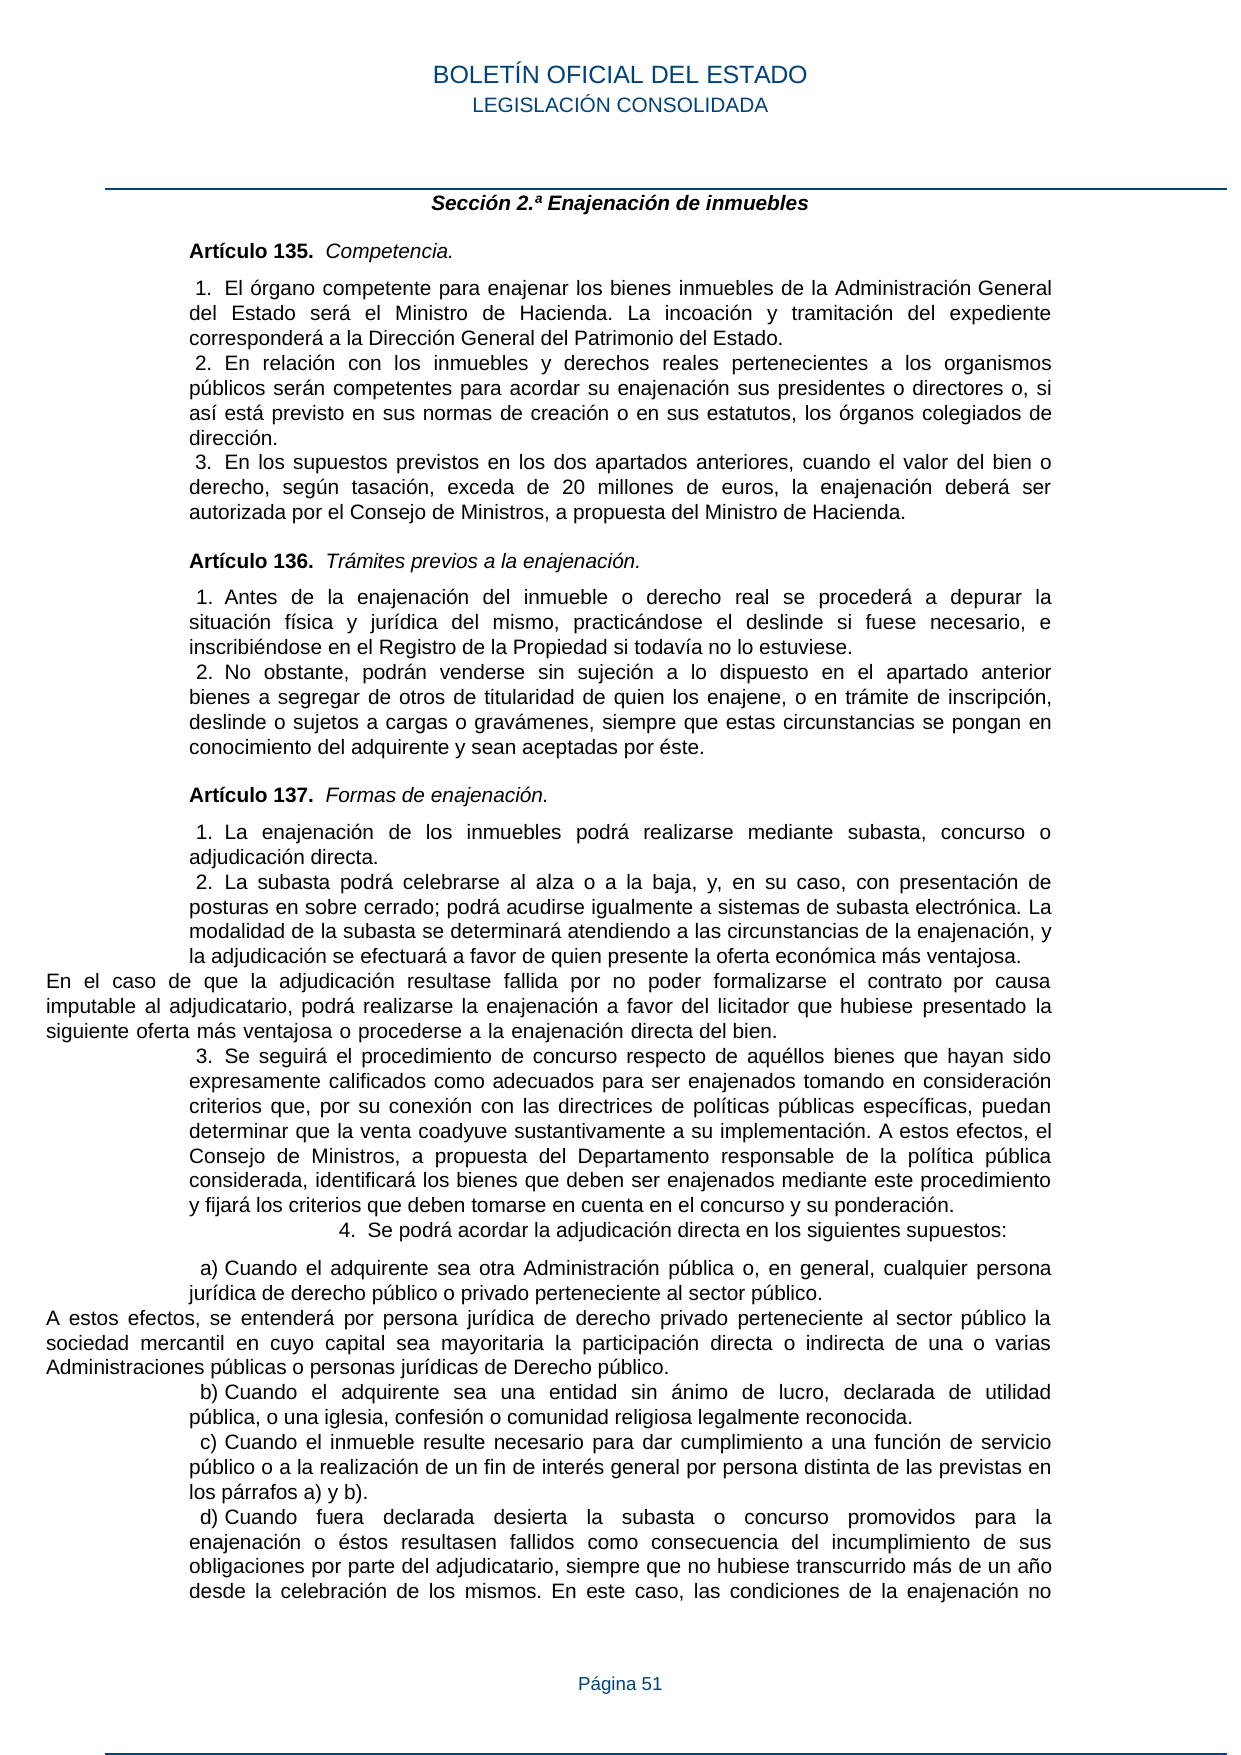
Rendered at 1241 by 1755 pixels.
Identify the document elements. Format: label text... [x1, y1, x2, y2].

text Artículo 137. Formas de enajenación. [189, 783, 1195, 807]
list Cuando el adquirente sea una entidad sin ánimo de lucro, declarada de utilidad pública, o una iglesia, confesión o comunidad religiosa legalmente reconocida. [164, 1380, 1052, 1429]
list La enajenación de los inmuebles podrá realizarse mediante subasta, concurso o adjudicación directa. [160, 820, 1052, 869]
text A estos efectos, se entenderá por persona jurídica de derecho privado perteneciente al sector público la sociedad mercantil en cuyo capital sea mayoritaria la participación directa o indirecta de una o varias Administraciones públicas o personas jurídicas de Derecho público. [46, 1305, 1052, 1379]
text En el caso de que la adjudicación resultase fallida por no poder formalizarse el contrato por causa imputable al adjudicatario, podrá realizarse la enajenación a favor del licitador que hubiese presentado la siguiente oferta más ventajosa o procederse a la enajenación directa del bien. [46, 969, 1052, 1043]
list La subasta podrá celebrarse al alza o a la baja, y, en su caso, con presentación de posturas en sobre cerrado; podrá acudirse igualmente a sistemas de subasta electrónica. La modalidad de la subasta se determinará atendiendo a las circunstancias de la enajenación, y la adjudicación se efectuará a favor de quien presente la oferta económica más ventajosa. [160, 869, 1052, 968]
list Cuando fuera declarada desierta la subasta o concurso promovidos para la enajenación o éstos resultasen fallidos como consecuencia del incumplimiento de sus obligaciones por parte del adjudicatario, siempre que no hubiese transcurrido más de un año desde la celebración de los mismos. En este caso, las condiciones de la enajenación no [164, 1504, 1052, 1603]
list Antes de la enajenación del inmueble o derecho real se procederá a depurar la situación física y jurídica del mismo, practicándose el deslinde si fuese necesario, e inscribiéndose en el Registro de la Propiedad si todavía no lo estuviese. [160, 585, 1052, 659]
subtitle [189, 176, 1195, 188]
text Artículo 136. Trámites previos a la enajenación. [189, 548, 1195, 572]
list Se podrá acordar la adjudicación directa en los siguientes supuestos: [339, 1218, 1195, 1242]
list Cuando el adquirente sea otra Administración pública o, en general, cualquier persona jurídica de derecho público o privado perteneciente al sector público. [164, 1256, 1052, 1304]
list Cuando el inmueble resulte necesario para dar cumplimiento a una función de servicio público o a la realización de un fin de interés general por persona distinta de las previstas en los párrafos a) y b). [164, 1430, 1052, 1504]
list En relación con los inmuebles y derechos reales pertenecientes a los organismos públicos serán competentes para acordar su enajenación sus presidentes o directores o, si así está previsto en sus normas de creación o en sus estatutos, los órganos colegiados de dirección. [159, 351, 1052, 449]
list No obstante, podrán venderse sin sujeción a lo dispuesto en el apartado anterior bienes a segregar de otros de titularidad de quien los enajene, o en trámite de inscripción, deslinde o sujetos a cargas o gravámenes, siempre que estas circunstancias se pongan en conocimiento del adquirente y sean aceptadas por éste. [160, 660, 1052, 758]
text Artículo 135. Competencia. [189, 239, 1195, 263]
subtitle Sección 2.ª Enajenación de inmuebles [189, 190, 1195, 214]
list Se seguirá el procedimiento de concurso respecto de aquéllos bienes que hayan sido expresamente calificados como adecuados para ser enajenados tomando en consideración criterios que, por su conexión con las directrices de políticas públicas específicas, puedan determinar que la venta coadyuve sustantivamente a su implementación. A estos efectos, el Consejo de Ministros, a propuesta del Departamento responsable de la política pública considerada, identificará los bienes que deben ser enajenados mediante este procedimiento y fijará los criterios que deben tomarse en cuenta en el concurso y su ponderación. [160, 1044, 1052, 1217]
list En los supuestos previstos en los dos apartados anteriores, cuando el valor del bien o derecho, según tasación, exceda de 20 millones de euros, la enajenación deberá ser autorizada por el Consejo de Ministros, a propuesta del Ministro de Hacienda. [159, 450, 1052, 524]
list El órgano competente para enajenar los bienes inmuebles de la Administración General del Estado será el Ministro de Hacienda. La incoación y tramitación del expediente corresponderá a la Dirección General del Patrimonio del Estado. [159, 276, 1052, 350]
